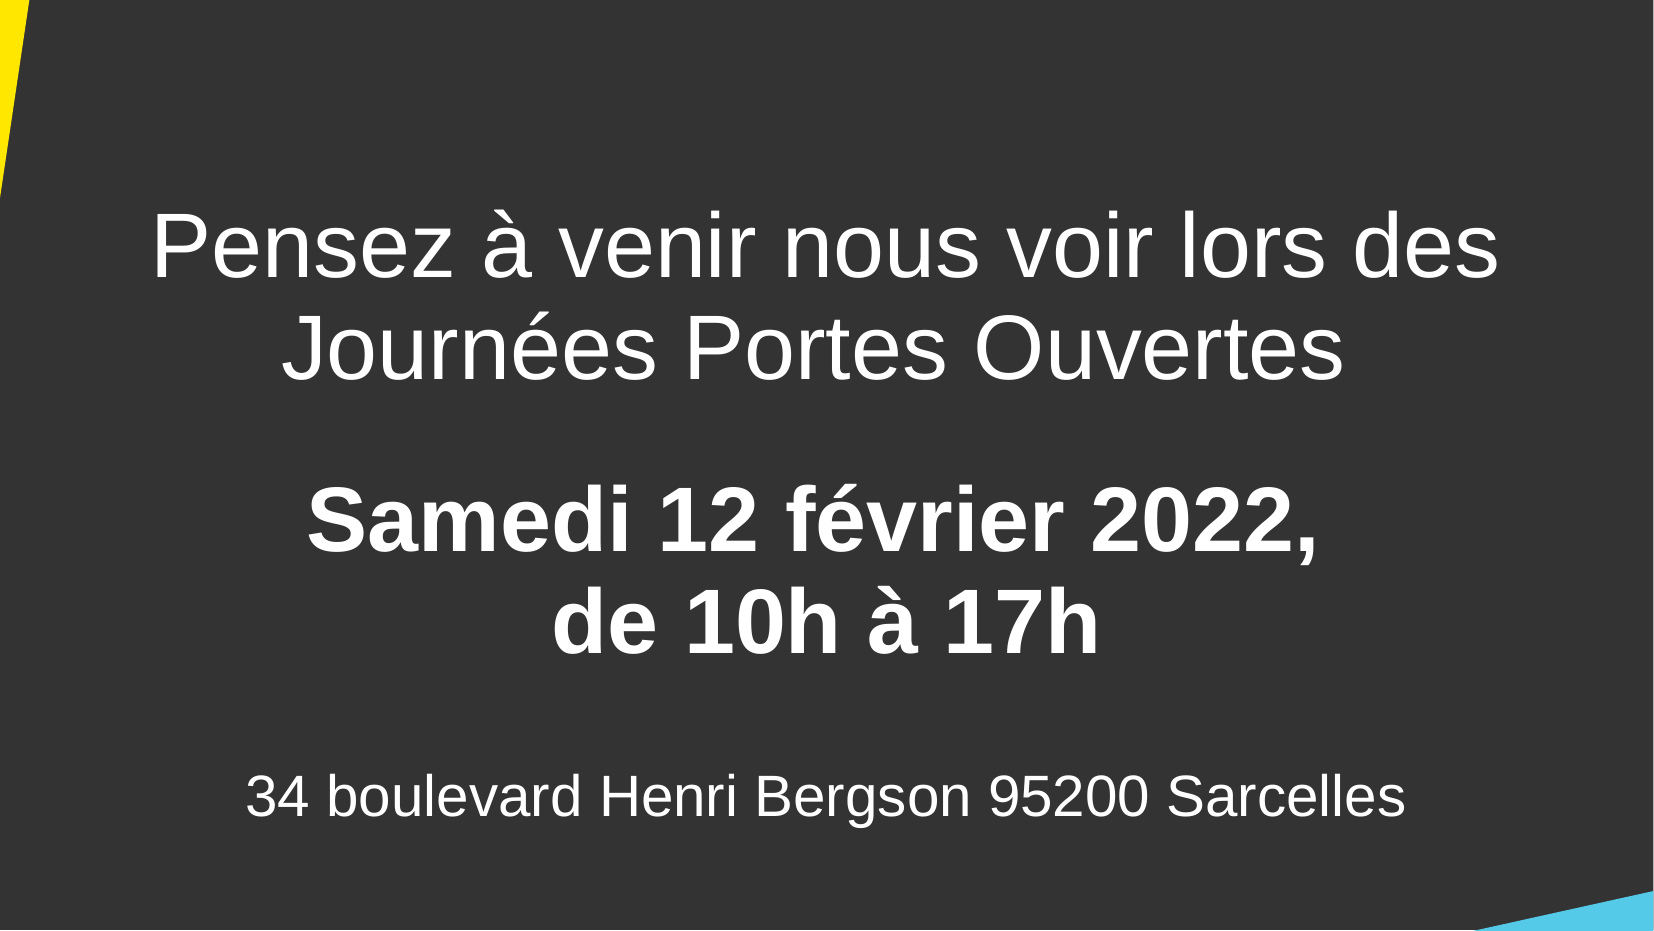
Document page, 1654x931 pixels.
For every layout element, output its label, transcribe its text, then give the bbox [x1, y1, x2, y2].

text_box [0, 0, 30, 198]
text_box Samedi 12 février 2022, de 10h à 17h [291, 460, 1362, 681]
text_box [1472, 890, 1654, 931]
text_box 34 boulevard Henri Bergson 95200 Sarcelles [100, 755, 1554, 836]
title Pensez à venir nous voir lors des Journées Portes Ouvertes [82, 191, 1571, 402]
